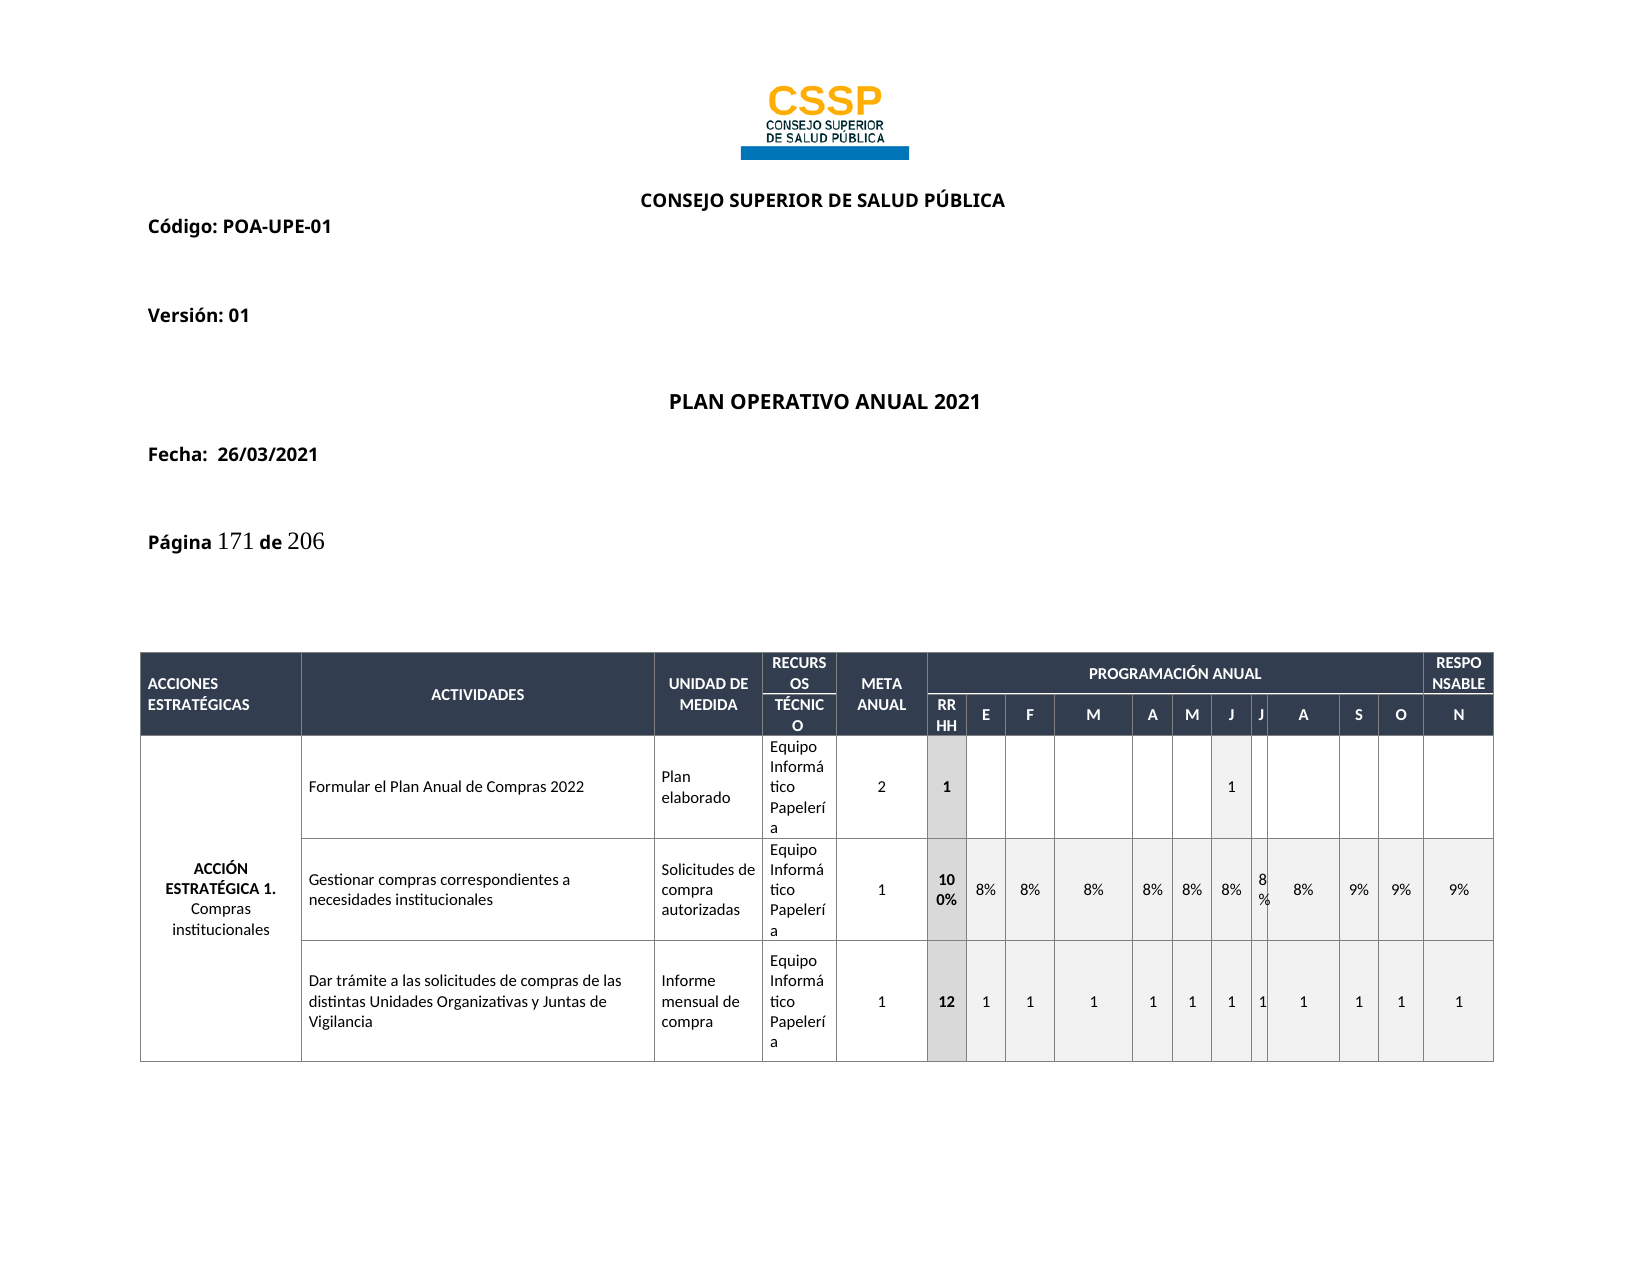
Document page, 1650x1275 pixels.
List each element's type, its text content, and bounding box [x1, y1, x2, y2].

table_cell [1379, 736, 1423, 838]
table_cell 8% [1252, 839, 1267, 940]
table_cell 8% [967, 839, 1005, 940]
table_cell Formular el Plan Anual de Compras 2022 [302, 736, 654, 838]
table_cell 8% [1212, 839, 1251, 940]
table_cell 9% [1340, 839, 1378, 940]
table_cell Equipo Informático Papelería [763, 941, 836, 1061]
table_cell [1173, 736, 1211, 838]
table_cell [1340, 736, 1378, 838]
table_cell 8% [1006, 839, 1054, 940]
table_cell [1006, 736, 1054, 838]
table_cell 9% [1424, 839, 1493, 940]
table_cell 1 [1424, 941, 1493, 1061]
table_cell [1055, 736, 1132, 838]
table_header META ANUAL [837, 653, 927, 735]
table_cell 1 [1133, 941, 1172, 1061]
table_cell N [1424, 695, 1493, 735]
table_cell Dar trámite a las solicitudes de compras de las distintas Unidades Organizativas y Juntas de Vigilancia [302, 941, 654, 1061]
table_cell E [967, 695, 1005, 735]
table_cell 1 [837, 941, 927, 1061]
table_cell F [1006, 695, 1054, 735]
table_cell [967, 736, 1005, 838]
table_cell 1 [1379, 941, 1423, 1061]
table_cell 1 [1006, 941, 1054, 1061]
table_header RESPONSABLE [1424, 653, 1493, 693]
picture [740, 73, 910, 160]
table_cell 8% [1055, 839, 1132, 940]
table_header ACTIVIDADES [302, 653, 654, 735]
table_cell Solicitudes de compra autorizadas [655, 839, 762, 940]
table_header RECURSOS [763, 653, 836, 693]
table_cell Equipo Informático Papelería [763, 736, 836, 838]
table_cell ACCIÓN ESTRATÉGICA 1. Compras institucionales [141, 736, 301, 1061]
table_cell 1 [967, 941, 1005, 1061]
table_header UNIDAD DE MEDIDA [655, 653, 762, 735]
table_cell Gestionar compras correspondientes a necesidades institucionales [302, 839, 654, 940]
table_cell S [1340, 695, 1378, 735]
table_cell [1268, 736, 1339, 838]
table_cell Equipo Informático Papelería [763, 839, 836, 940]
table_cell 8% [1173, 839, 1211, 940]
table_cell 1 [1212, 736, 1251, 838]
table_cell 1 [1268, 941, 1339, 1061]
table_cell A [1268, 695, 1339, 735]
table_cell 1 [1340, 941, 1378, 1061]
table_cell [1252, 736, 1267, 838]
table_cell J [1212, 695, 1251, 735]
table_cell 1 [837, 839, 927, 940]
table_cell 8% [1268, 839, 1339, 940]
table_cell 1 [1173, 941, 1211, 1061]
table_cell 1 [928, 736, 966, 838]
table_cell 1 [1212, 941, 1251, 1061]
table_cell RRHH [928, 695, 966, 735]
table_cell A [1133, 695, 1172, 735]
table_cell M [1173, 695, 1211, 735]
table_cell O [1379, 695, 1423, 735]
table_cell 1 [1252, 941, 1267, 1061]
table_cell Plan elaborado [655, 736, 762, 838]
table_cell 100% [928, 839, 966, 940]
table_cell 2 [837, 736, 927, 838]
table_cell TÉCNICO [763, 695, 836, 735]
table_cell M [1055, 695, 1132, 735]
table_cell 9% [1379, 839, 1423, 940]
table_header PROGRAMACIÓN ANUAL [928, 653, 1423, 693]
table_cell J [1252, 695, 1267, 735]
table_cell [1133, 736, 1172, 838]
table_cell 8% [1133, 839, 1172, 940]
table_cell 12 [928, 941, 966, 1061]
table_header ACCIONES ESTRATÉGICAS [141, 653, 301, 735]
table_cell [1424, 736, 1493, 838]
table_cell 1 [1055, 941, 1132, 1061]
table_cell Informe mensual de compra [655, 941, 762, 1061]
